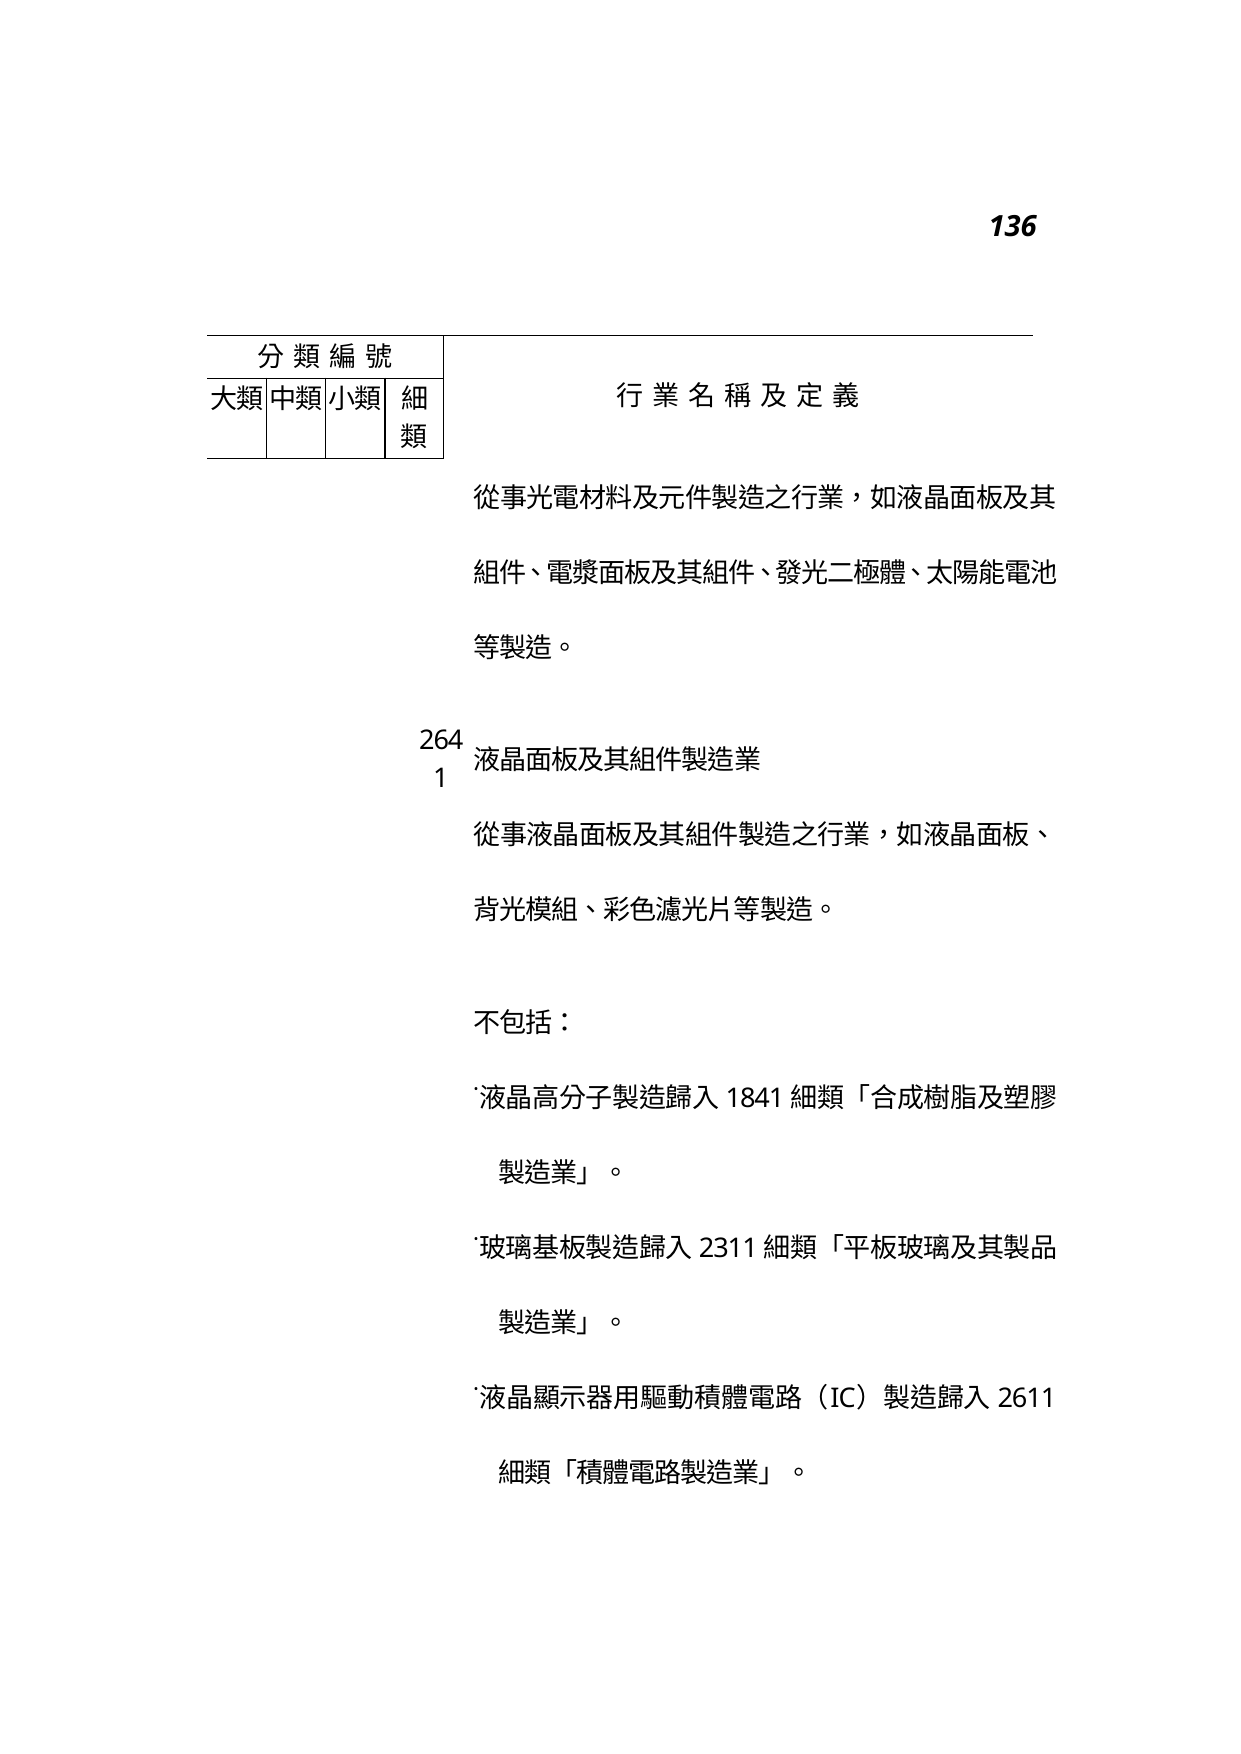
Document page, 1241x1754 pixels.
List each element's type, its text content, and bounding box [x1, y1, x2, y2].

table_header 行 業 名 稱 及 定 義 [444, 336, 1032, 458]
table_cell 大類 [207, 379, 266, 458]
table_cell [293, 459, 351, 720]
table_cell 細類 [386, 379, 443, 458]
table_cell [1033, 378, 1060, 458]
table_cell 2641 [412, 720, 470, 1508]
table_cell [207, 459, 233, 720]
table_header 分 類 編 號 [207, 336, 443, 378]
table_cell 液晶面板及其組件製造業 從事液晶面板及其組件製造之行業，如液晶面板、背光模組、彩色濾光片等製造。 不包括： ˙液晶高分子製造歸入1841細類「合成樹脂及塑膠製造業」。 ˙玻璃基板製造歸入2311細類「平板玻璃及其製品製造業」。 ˙液晶顯示器用驅動積體電路（IC）製造歸入2611細類「積體電路製造業」。 [470, 720, 1060, 1508]
table_cell [293, 720, 351, 1508]
table_cell 小類 [326, 379, 384, 458]
table_cell [233, 720, 292, 1508]
table_cell [351, 459, 412, 720]
table_cell [351, 720, 412, 1508]
table_cell [207, 720, 233, 1508]
table_cell 從事光電材料及元件製造之行業，如液晶面板及其組件、電漿面板及其組件、發光二極體、太陽能電池等製造。 [470, 458, 1060, 720]
table_cell 中類 [267, 379, 325, 458]
table_cell [233, 459, 292, 720]
table_header [1033, 335, 1060, 378]
table_cell [412, 458, 470, 720]
